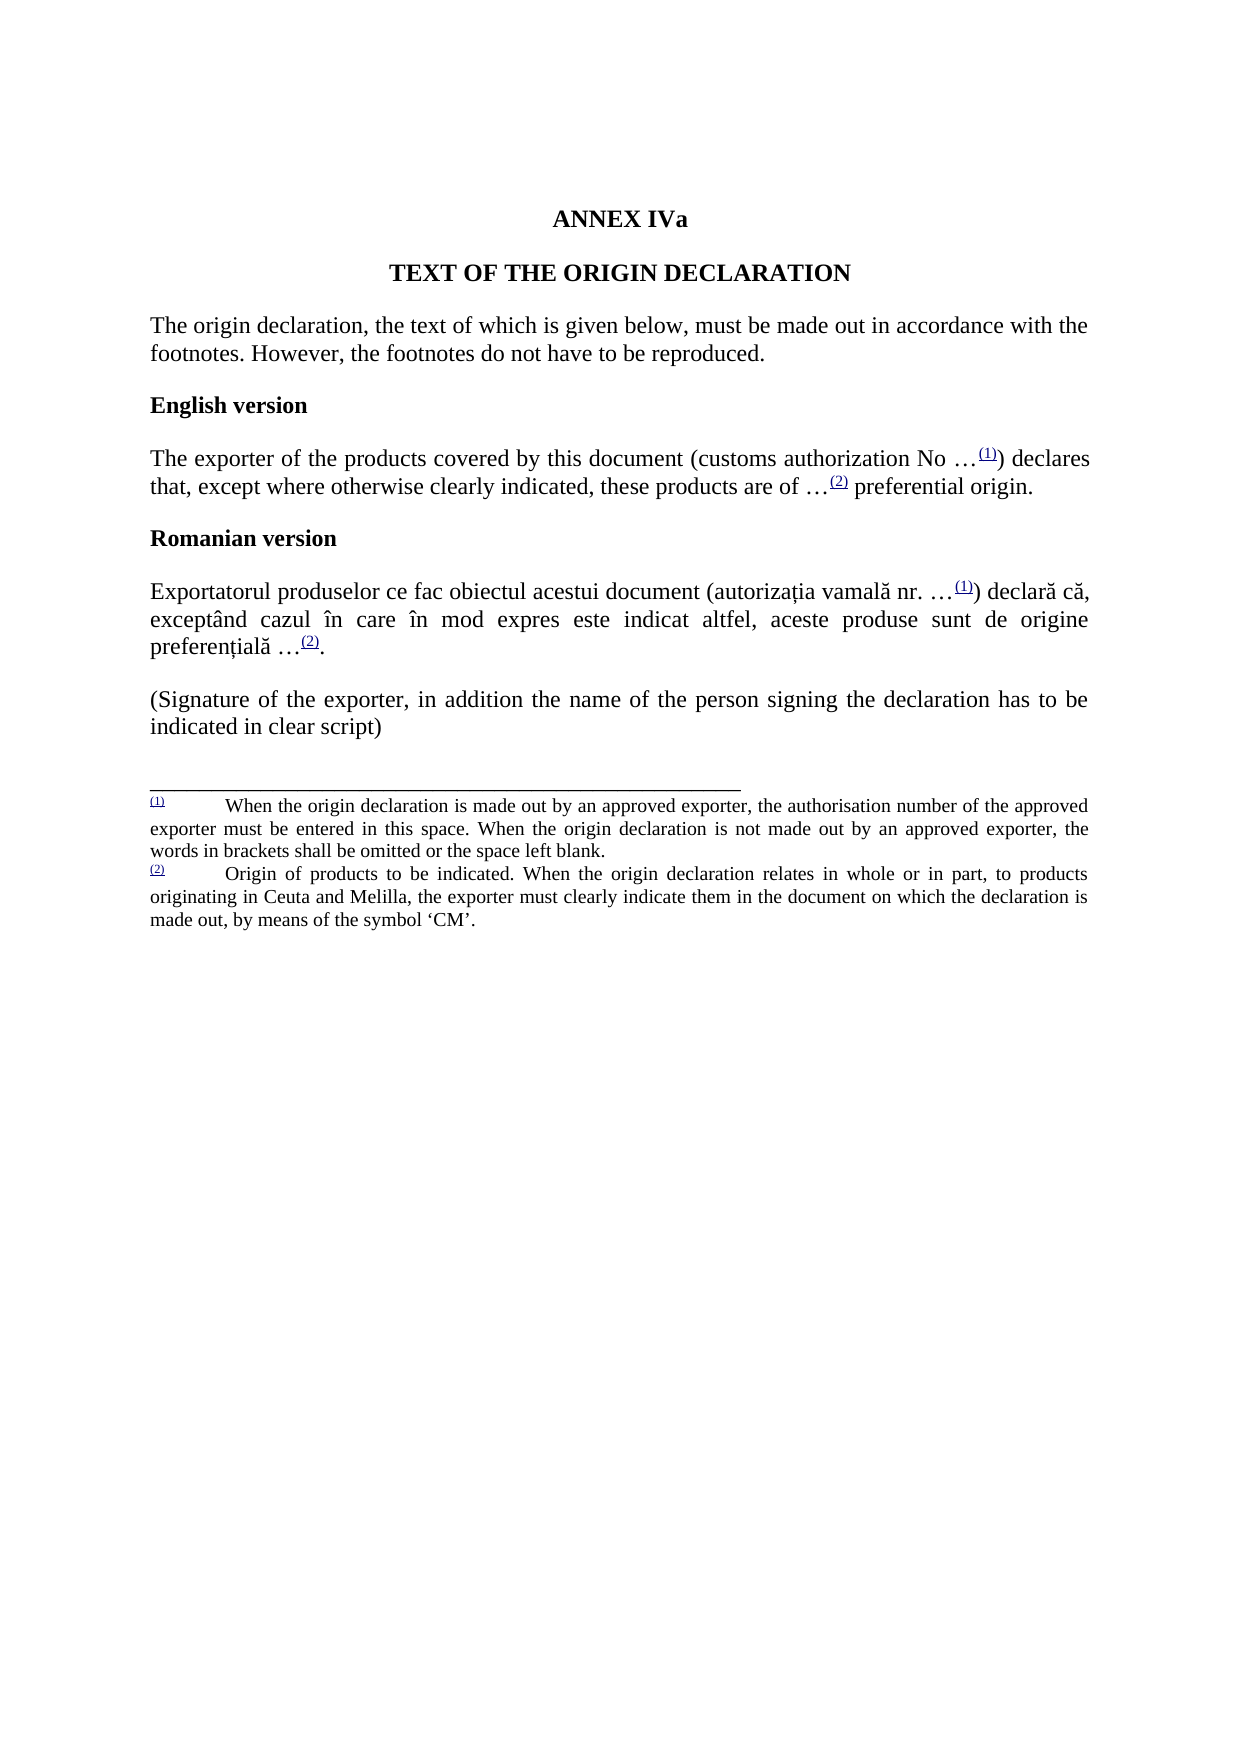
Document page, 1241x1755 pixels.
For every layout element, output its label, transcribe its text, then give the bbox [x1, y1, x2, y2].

text ANNEX IVa [150, 204, 1090, 233]
text Exportatorul produselor ce fac obiectul acestui document (autorizația vamală nr. …(1)) declară că, exceptând cazul în care în mod expres este indicat altfel, aceste produse sunt de origine preferențială …(2). [150, 577, 1090, 660]
text Romanian version [150, 524, 1090, 552]
text The exporter of the products covered by this document (customs authorization No …(1)) declares that, except where otherwise clearly indicated, these products are of …(2) preferential origin. [150, 444, 1090, 499]
text (1) When the origin declaration is made out by an approved exporter, the authorisation number of the approved exporter must be entered in this space. When the origin declaration is not made out by an approved exporter, the words in brackets shall be omitted or the space left blank. [150, 794, 1090, 862]
text (Signature of the exporter, in addition the name of the person signing the declaration has to be indicated in clear script) [150, 685, 1090, 740]
text The origin declaration, the text of which is given below, must be made out in accordance with the footnotes. However, the footnotes do not have to be reproduced. [150, 311, 1090, 367]
text TEXT OF THE ORIGIN DECLARATION [150, 258, 1090, 286]
text English version [150, 392, 1090, 419]
text (2) Origin of products to be indicated. When the origin declaration relates in whole or in part, to products originating in Ceuta and Melilla, the exporter must clearly indicate them in the document on which the declaration is made out, by means of the symbol ‘CM’. [150, 862, 1090, 931]
